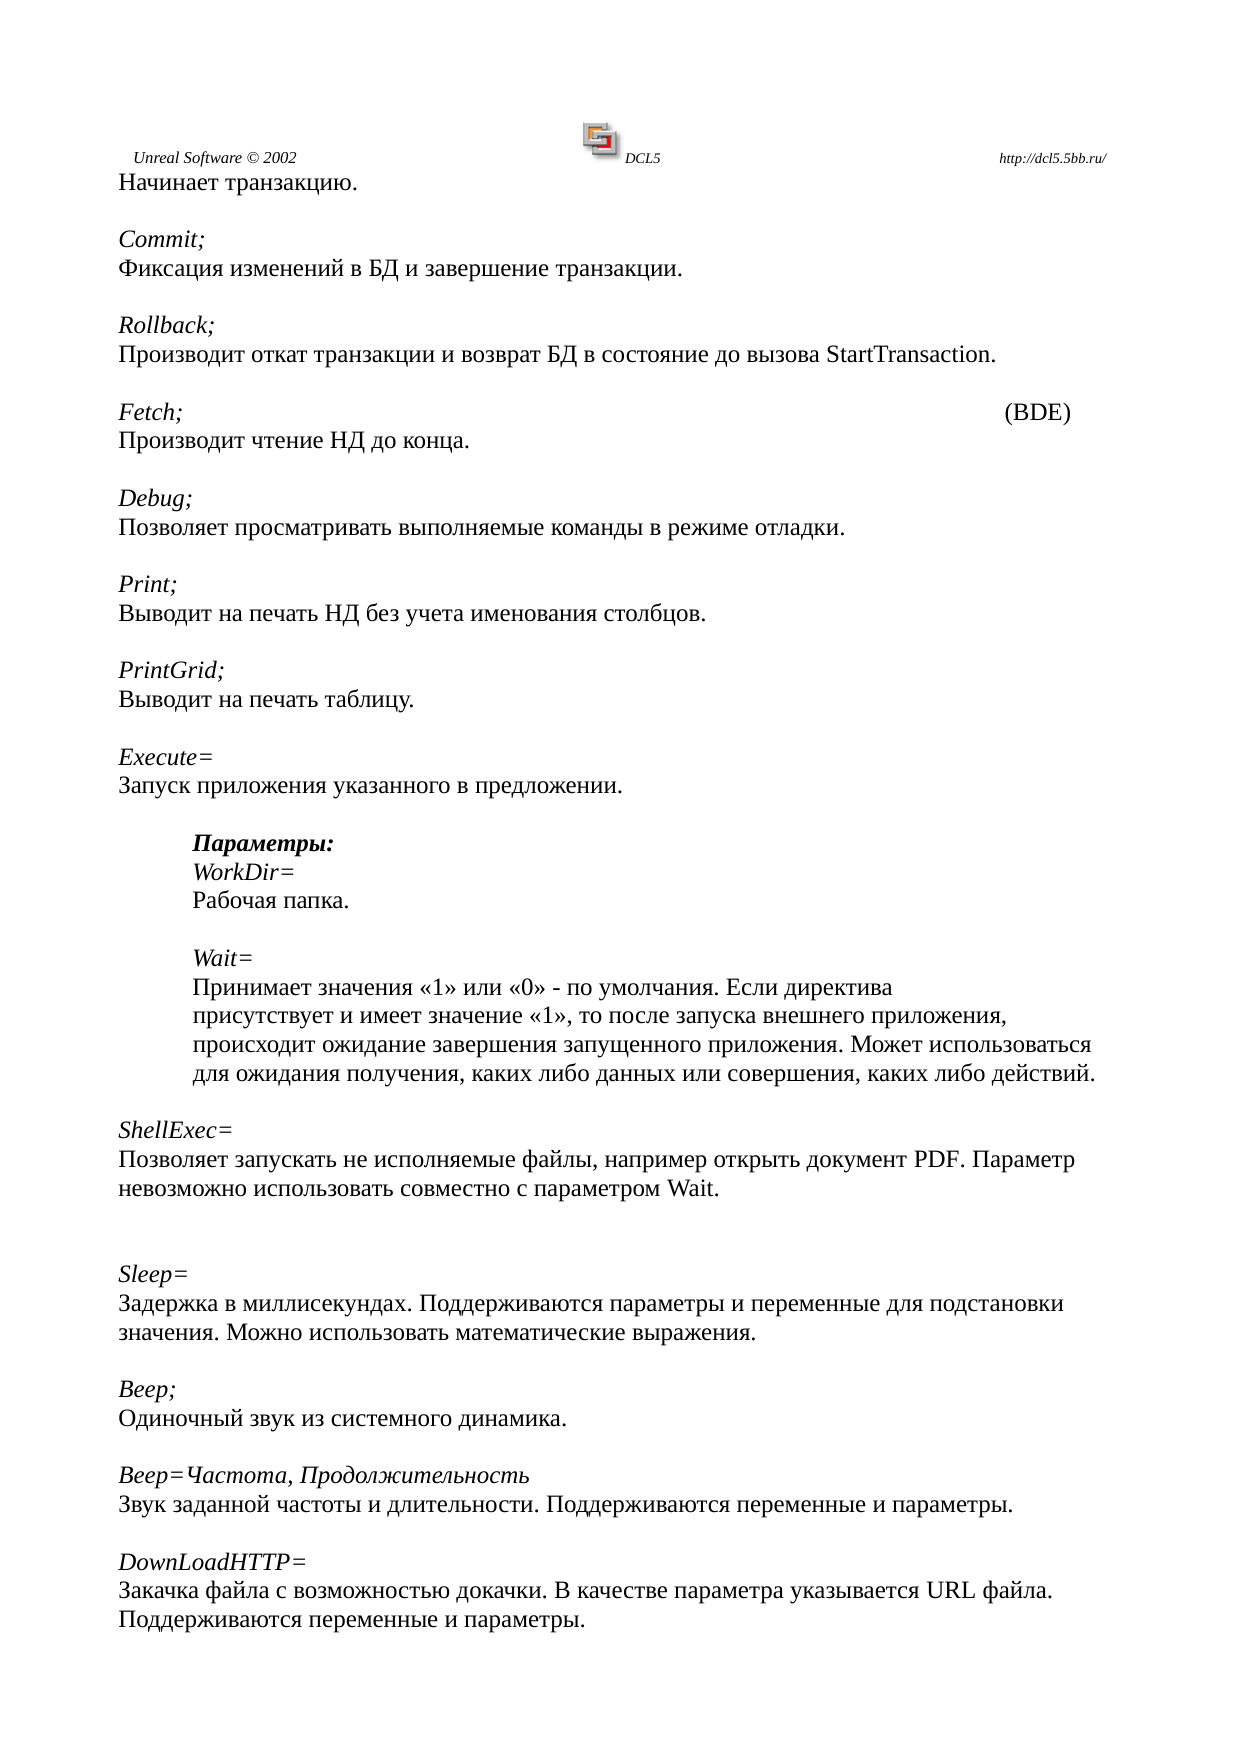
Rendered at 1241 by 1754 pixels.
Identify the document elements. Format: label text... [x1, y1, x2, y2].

text Производит чтение НД до конца. [118, 425, 1122, 454]
text Выводит на печать НД без учета именования столбцов. [118, 598, 1122, 627]
text Print; [118, 569, 1122, 598]
text Закачка файла с возможностью докачки. В качестве параметра указывается URL файла. Поддерживаются переменные и параметры. [118, 1575, 1122, 1633]
text Звук заданной частоты и длительности. Поддерживаются переменные и параметры. [118, 1489, 1122, 1518]
text Commit; [118, 224, 1122, 253]
text Начинает транзакцию. [118, 167, 1122, 195]
text Производит откат транзакции и возврат БД в состояние до вызова StartTransaction. [118, 339, 1122, 368]
text Beep; [118, 1374, 1122, 1403]
text Execute= [118, 742, 1122, 770]
text Debug; [118, 483, 1122, 512]
text Принимает значения «1» или «0» - по умолчания. Если директива [118, 972, 1122, 1000]
text Фиксация изменений в БД и завершение транзакции. [118, 253, 1122, 282]
text Одиночный звук из системного динамика. [118, 1403, 1122, 1432]
text Позволяет запускать не исполняемые файлы, например открыть документ PDF. Параметр невозможно использовать совместно с параметром Wait. [118, 1144, 1122, 1202]
text Beep=Частота, Продолжительность [118, 1460, 1122, 1489]
text Wait= [118, 943, 1122, 972]
text Fetch; (BDE) [118, 397, 1122, 425]
picture [579, 118, 625, 164]
text WorkDir= [118, 857, 1122, 885]
text Выводит на печать таблицу. [118, 684, 1122, 713]
text Rollback; [118, 310, 1122, 339]
text Позволяет просматривать выполняемые команды в режиме отладки. [118, 512, 1122, 540]
text присутствует и имеет значение «1», то после запуска внешнего приложения, происходит ожидание завершения запущенного приложения. Может использоваться для ожидания получения, каких либо данных или совершения, каких либо действий. [193, 1000, 1122, 1087]
text DownLoadHTTP= [118, 1547, 1122, 1575]
text Рабочая папка. [118, 885, 1122, 914]
text Задержка в миллисекундах. Поддерживаются параметры и переменные для подстановки значения. Можно использовать математические выражения. [118, 1288, 1122, 1345]
text Запуск приложения указанного в предложении. [118, 770, 1122, 799]
text Параметры: [118, 828, 1122, 857]
subtitle Sleep= [118, 1259, 1122, 1288]
text ShellExec= [118, 1115, 1122, 1144]
text PrintGrid; [118, 655, 1122, 684]
